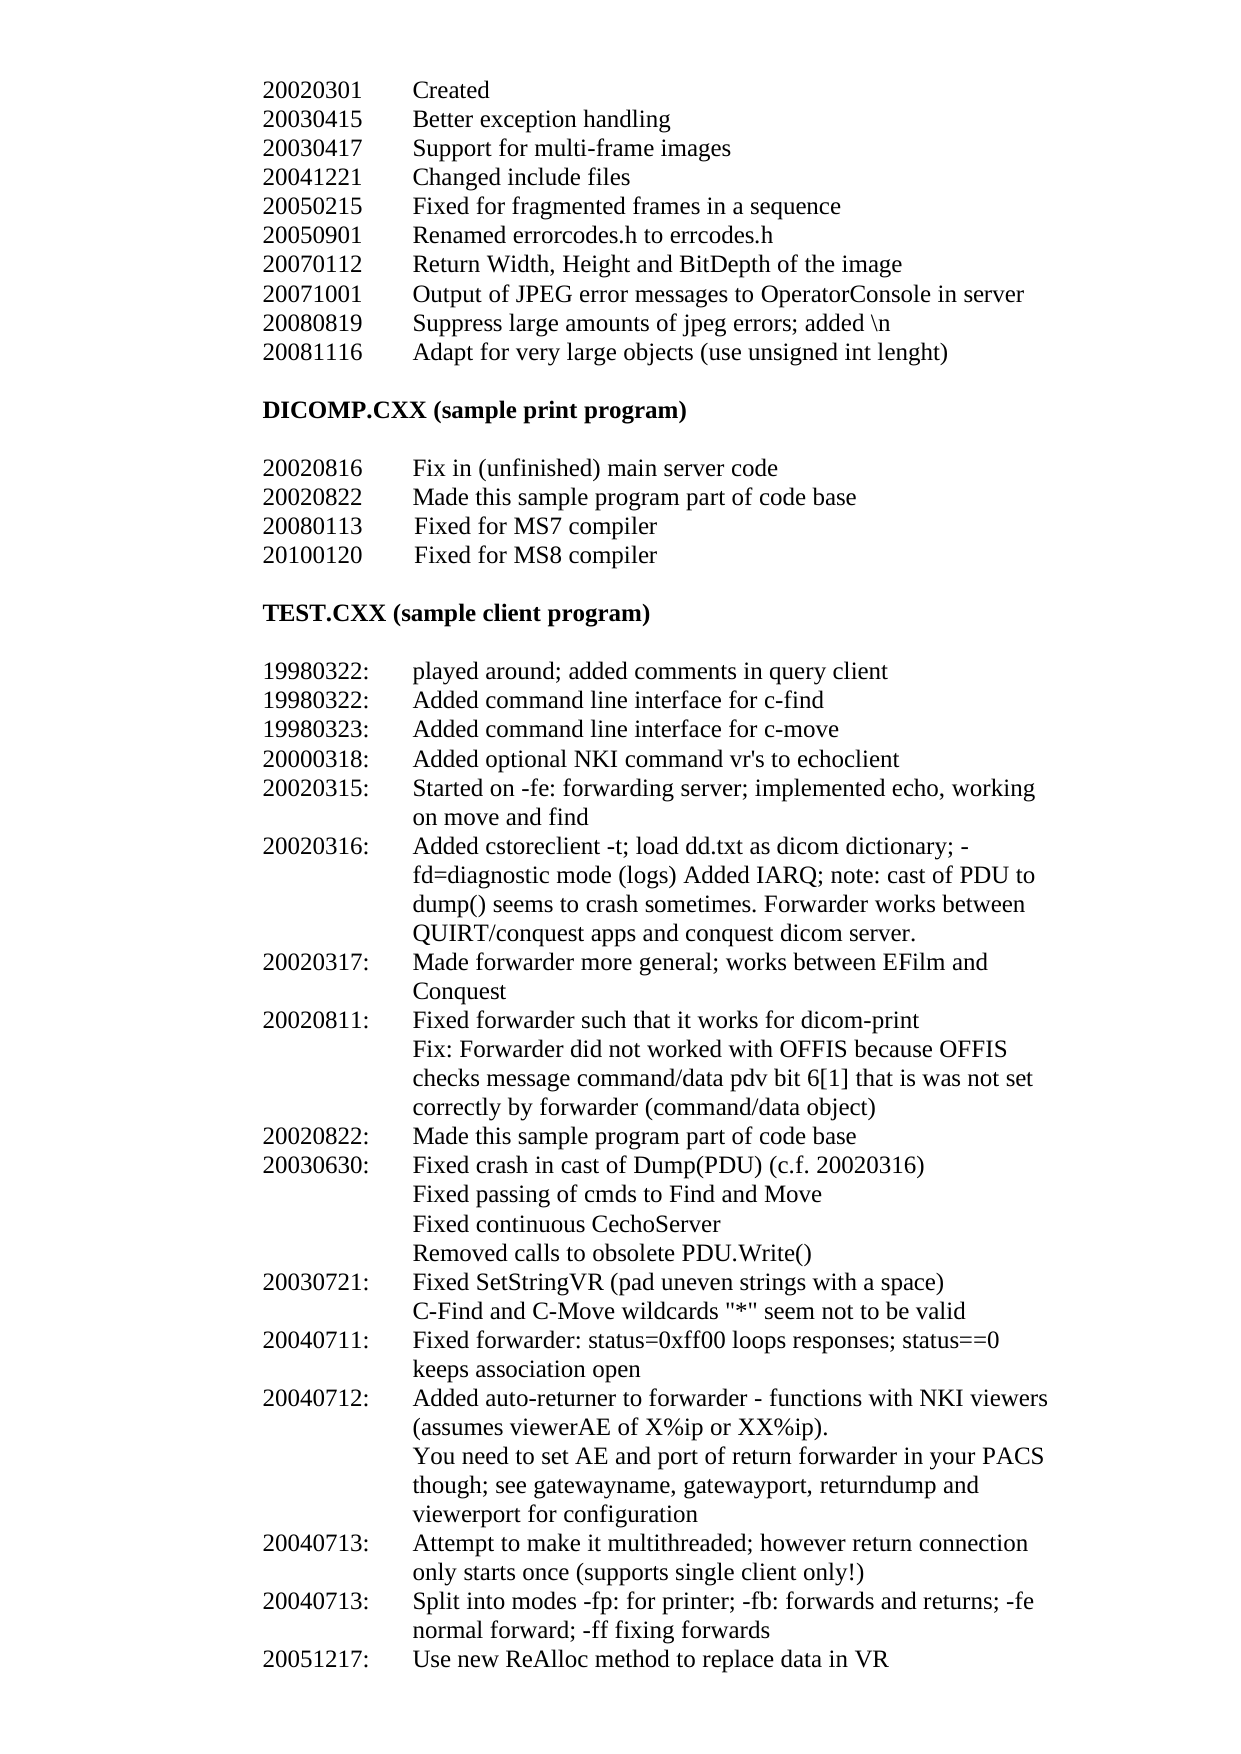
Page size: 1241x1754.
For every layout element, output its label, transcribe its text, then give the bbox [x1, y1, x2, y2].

text 19980323: Added command line interface for c-move [187, 714, 1053, 743]
text 19980322: played around; added comments in query client [187, 656, 1053, 685]
text 20100120 Fixed for MS8 compiler [187, 540, 1053, 569]
text 20040712: Added auto-returner to forwarder - functions with NKI viewers (assumes viewerAE of X%ip or XX%ip). [187, 1383, 1053, 1441]
text 20020822: Made this sample program part of code base [187, 1121, 1053, 1150]
text 20051217: Use new ReAlloc method to replace data in VR [187, 1644, 1053, 1673]
text 20080113 Fixed for MS7 compiler [187, 511, 1053, 540]
text 20020822 Made this sample program part of code base [187, 482, 1053, 511]
text 20041221 Changed include files [187, 162, 1053, 191]
text 20020317: Made forwarder more general; works between EFilm and Conquest [187, 947, 1053, 1005]
text 20020301 Created [187, 75, 1053, 104]
text TEST.CXX (sample client program) [187, 598, 1053, 627]
text 20040713: Attempt to make it multithreaded; however return connection only starts once (supports single client only!) [187, 1528, 1053, 1586]
text 20040711: Fixed forwarder: status=0xff00 loops responses; status==0 keeps association open [187, 1325, 1053, 1383]
text 20030630: Fixed crash in cast of Dump(PDU) (c.f. 20020316) Fixed passing of cmds to Find and Move Fixed continuous CechoServer Removed calls to obsolete PDU.Write() [187, 1150, 1053, 1267]
text 20030721: Fixed SetStringVR (pad uneven strings with a space) C-Find and C-Move wildcards "*" seem not to be valid [187, 1267, 1053, 1325]
text 20080819 Suppress large amounts of jpeg errors; added \n [187, 307, 1053, 337]
text 20000318: Added optional NKI command vr's to echoclient [187, 743, 1053, 772]
text 20071001 Output of JPEG error messages to OperatorConsole in server [187, 278, 1053, 307]
text Fix: Forwarder did not worked with OFFIS because OFFIS checks message command/data pdv bit 6[1] that is was not set correctly by forwarder (command/data object) [412, 1034, 1053, 1121]
text 20081116 Adapt for very large objects (use unsigned int lenght) [187, 337, 1053, 366]
text 20030415 Better exception handling [187, 104, 1053, 133]
text 19980322: Added command line interface for c-find [187, 685, 1053, 714]
text 20020816 Fix in (unfinished) main server code [187, 453, 1053, 482]
text 20040713: Split into modes -fp: for printer; -fb: forwards and returns; -fe normal forward; -ff fixing forwards [187, 1586, 1053, 1644]
text 20020315: Started on -fe: forwarding server; implemented echo, working on move and find [187, 772, 1053, 831]
text DICOMP.CXX (sample print program) [187, 395, 1053, 424]
text 20050901 Renamed errorcodes.h to errcodes.h [187, 220, 1053, 249]
text 20050215 Fixed for fragmented frames in a sequence [187, 191, 1053, 220]
text 20020811: Fixed forwarder such that it works for dicom-print [187, 1005, 1053, 1034]
text 20070112 Return Width, Height and BitDepth of the image [187, 249, 1053, 278]
text 20030417 Support for multi-frame images [187, 133, 1053, 162]
text You need to set AE and port of return forwarder in your PACS though; see gatewayname, gatewayport, returndump and viewerport for configuration [412, 1441, 1053, 1528]
text 20020316: Added cstoreclient -t; load dd.txt as dicom dictionary; -fd=diagnostic mode (logs) Added IARQ; note: cast of PDU to dump() seems to crash sometimes. Forwarder works between QUIRT/conquest apps and conquest dicom server. [187, 831, 1053, 947]
